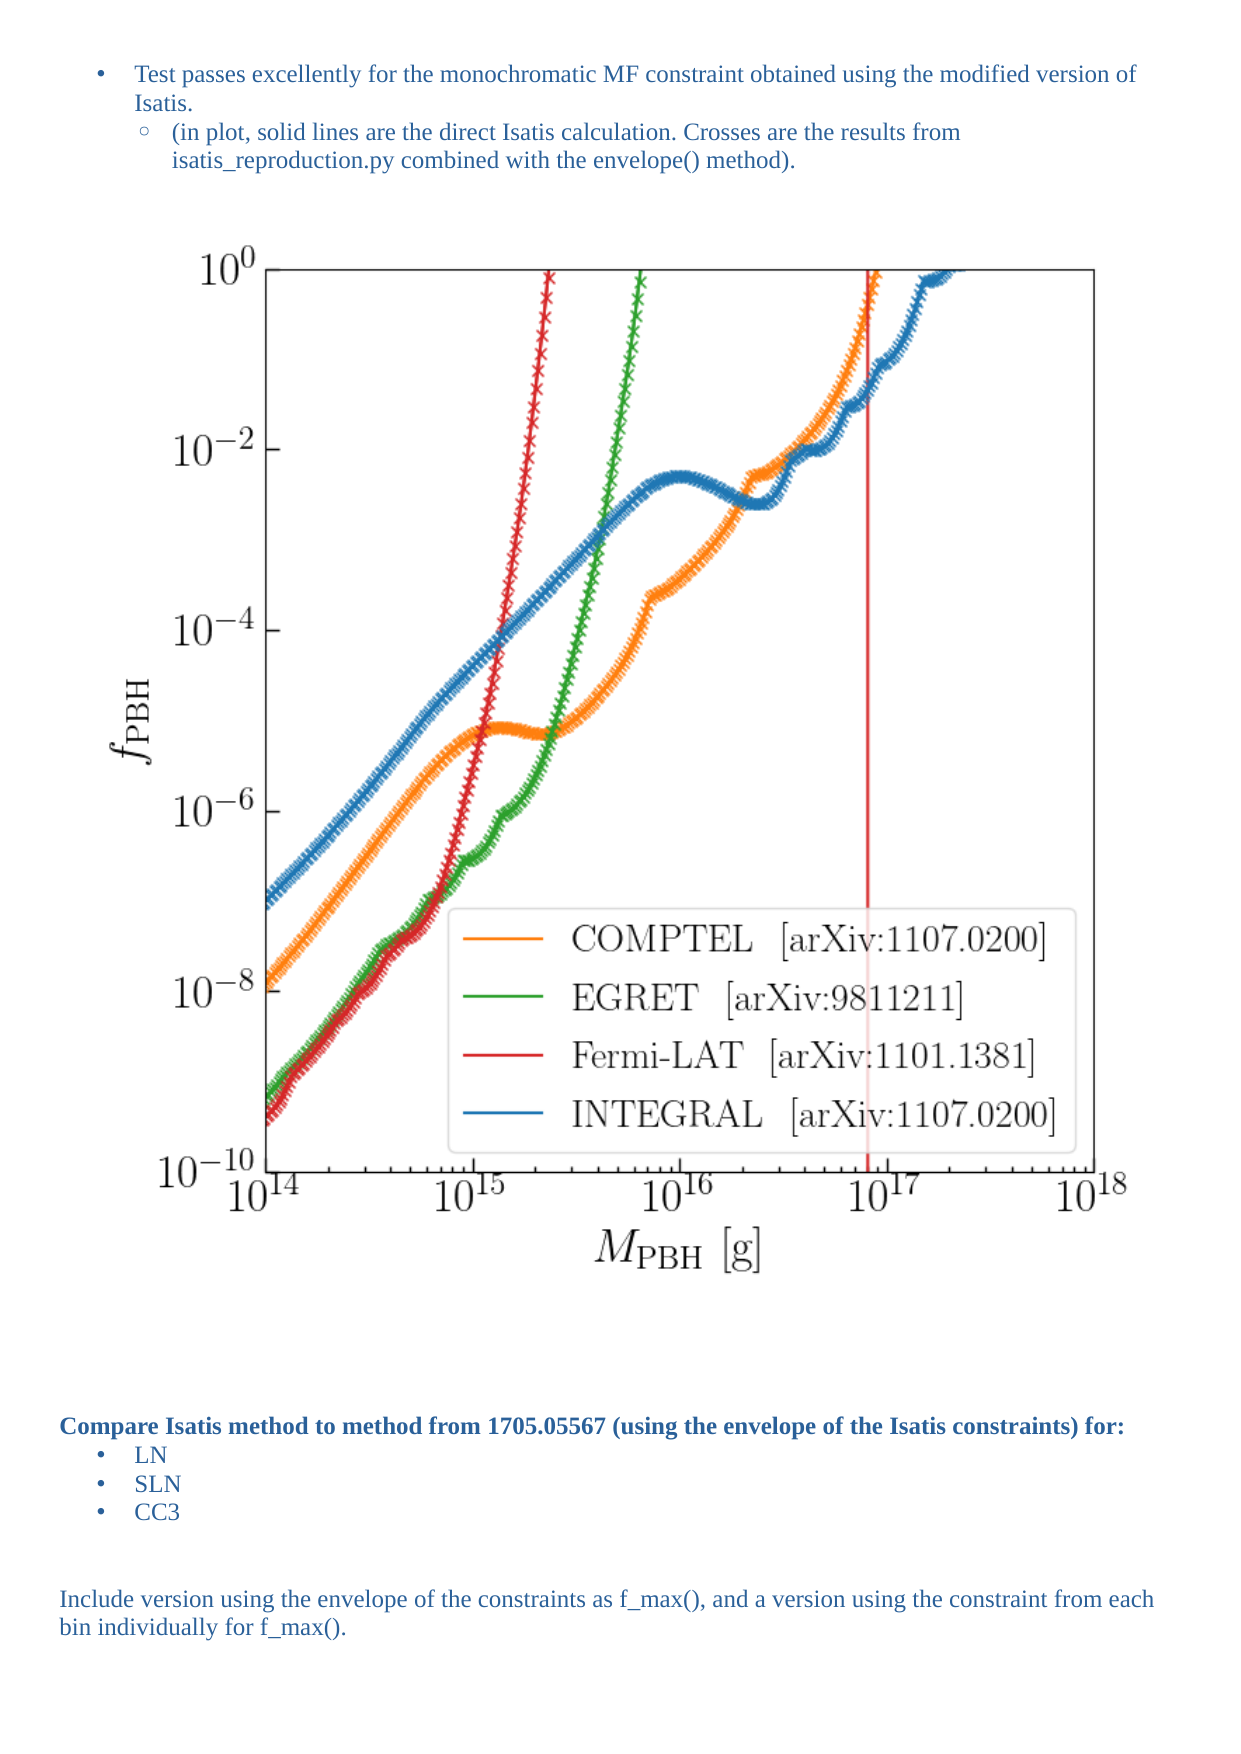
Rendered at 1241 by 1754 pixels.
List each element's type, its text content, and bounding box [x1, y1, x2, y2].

text Include version using the envelope of the constraints as f_max(), and a version using the constraint from each bin individually for f_max(). [59, 1584, 1181, 1641]
list (in plot, solid lines are the direct Isatis calculation. Crosses are the results from isatis_reproduction.py combined with the envelope() method). [134, 117, 1181, 174]
list Test passes excellently for the monochromatic MF constraint obtained using the modified version of Isatis. [97, 59, 1181, 117]
list SLN [97, 1469, 1181, 1497]
list CC3 [97, 1497, 1181, 1526]
text Compare Isatis method to method from 1705.05567 (using the envelope of the Isatis constraints) for: [59, 1411, 1181, 1440]
list LN [97, 1440, 1181, 1469]
picture [59, 202, 1182, 1325]
